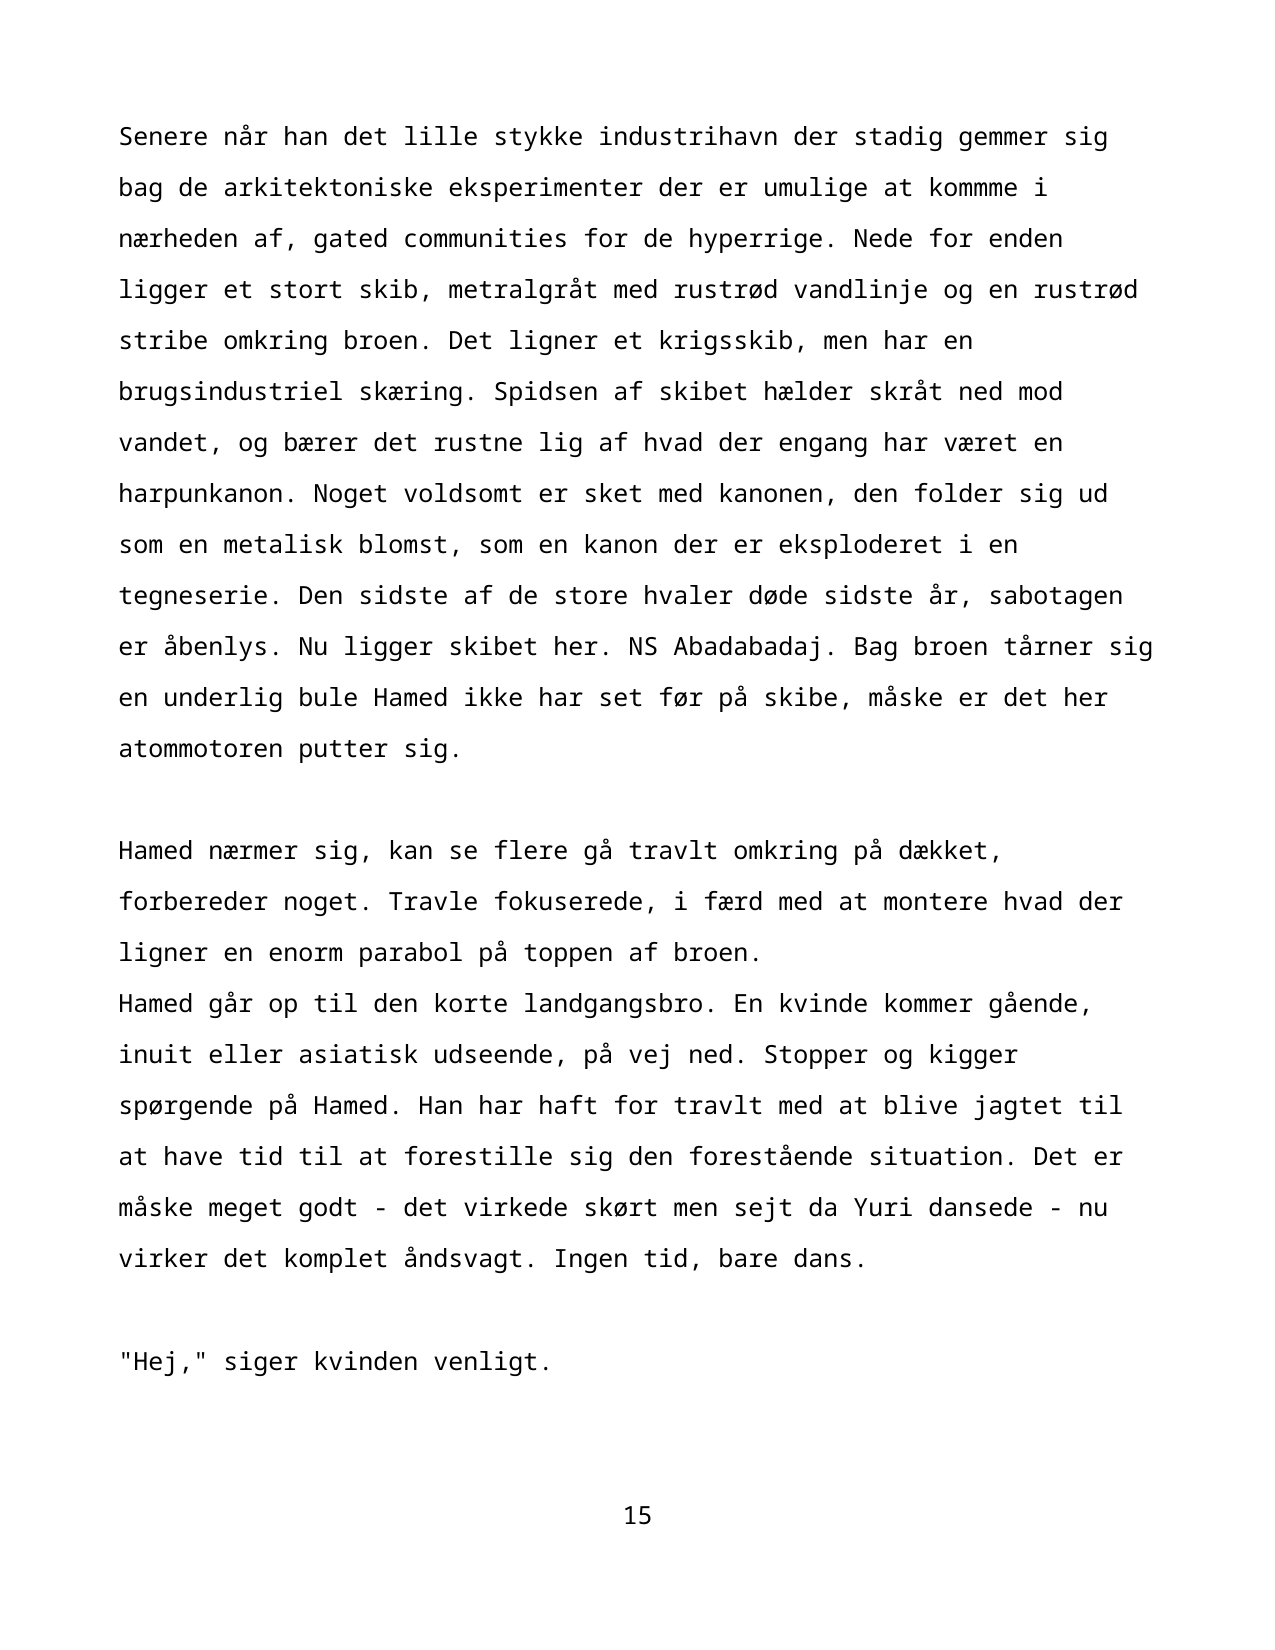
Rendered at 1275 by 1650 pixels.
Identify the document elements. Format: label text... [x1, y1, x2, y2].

text "Hej," siger kvinden venligt. [118, 1343, 1157, 1377]
text Hamed går op til den korte landgangsbro. En kvinde kommer gående, inuit eller asiatisk udseende, på vej ned. Stopper og kigger spørgende på Hamed. Han har haft for travlt med at blive jagtet til at have tid til at forestille sig den forestående situation. Det er måske meget godt - det virkede skørt men sejt da Yuri dansede - nu virker det komplet åndsvagt. Ingen tid, bare dans. [118, 986, 1157, 1275]
text Hamed nærmer sig, kan se flere gå travlt omkring på dækket, forbereder noget. Travle fokuserede, i færd med at montere hvad der ligner en enorm parabol på toppen af broen. [118, 833, 1157, 969]
text Senere når han det lille stykke industrihavn der stadig gemmer sig bag de arkitektoniske eksperimenter der er umulige at kommme i nærheden af, gated communities for de hyperrige. Nede for enden ligger et stort skib, metralgråt med rustrød vandlinje og en rustrød stribe omkring broen. Det ligner et krigsskib, men har en brugsindustriel skæring. Spidsen af skibet hælder skråt ned mod vandet, og bærer det rustne lig af hvad der engang har været en harpunkanon. Noget voldsomt er sket med kanonen, den folder sig ud som en metalisk blomst, som en kanon der er eksploderet i en tegneserie. Den sidste af de store hvaler døde sidste år, sabotagen er åbenlys. Nu ligger skibet her. NS Abadabadaj. Bag broen tårner sig en underlig bule Hamed ikke har set før på skibe, måske er det her atommotoren putter sig. [118, 118, 1157, 765]
